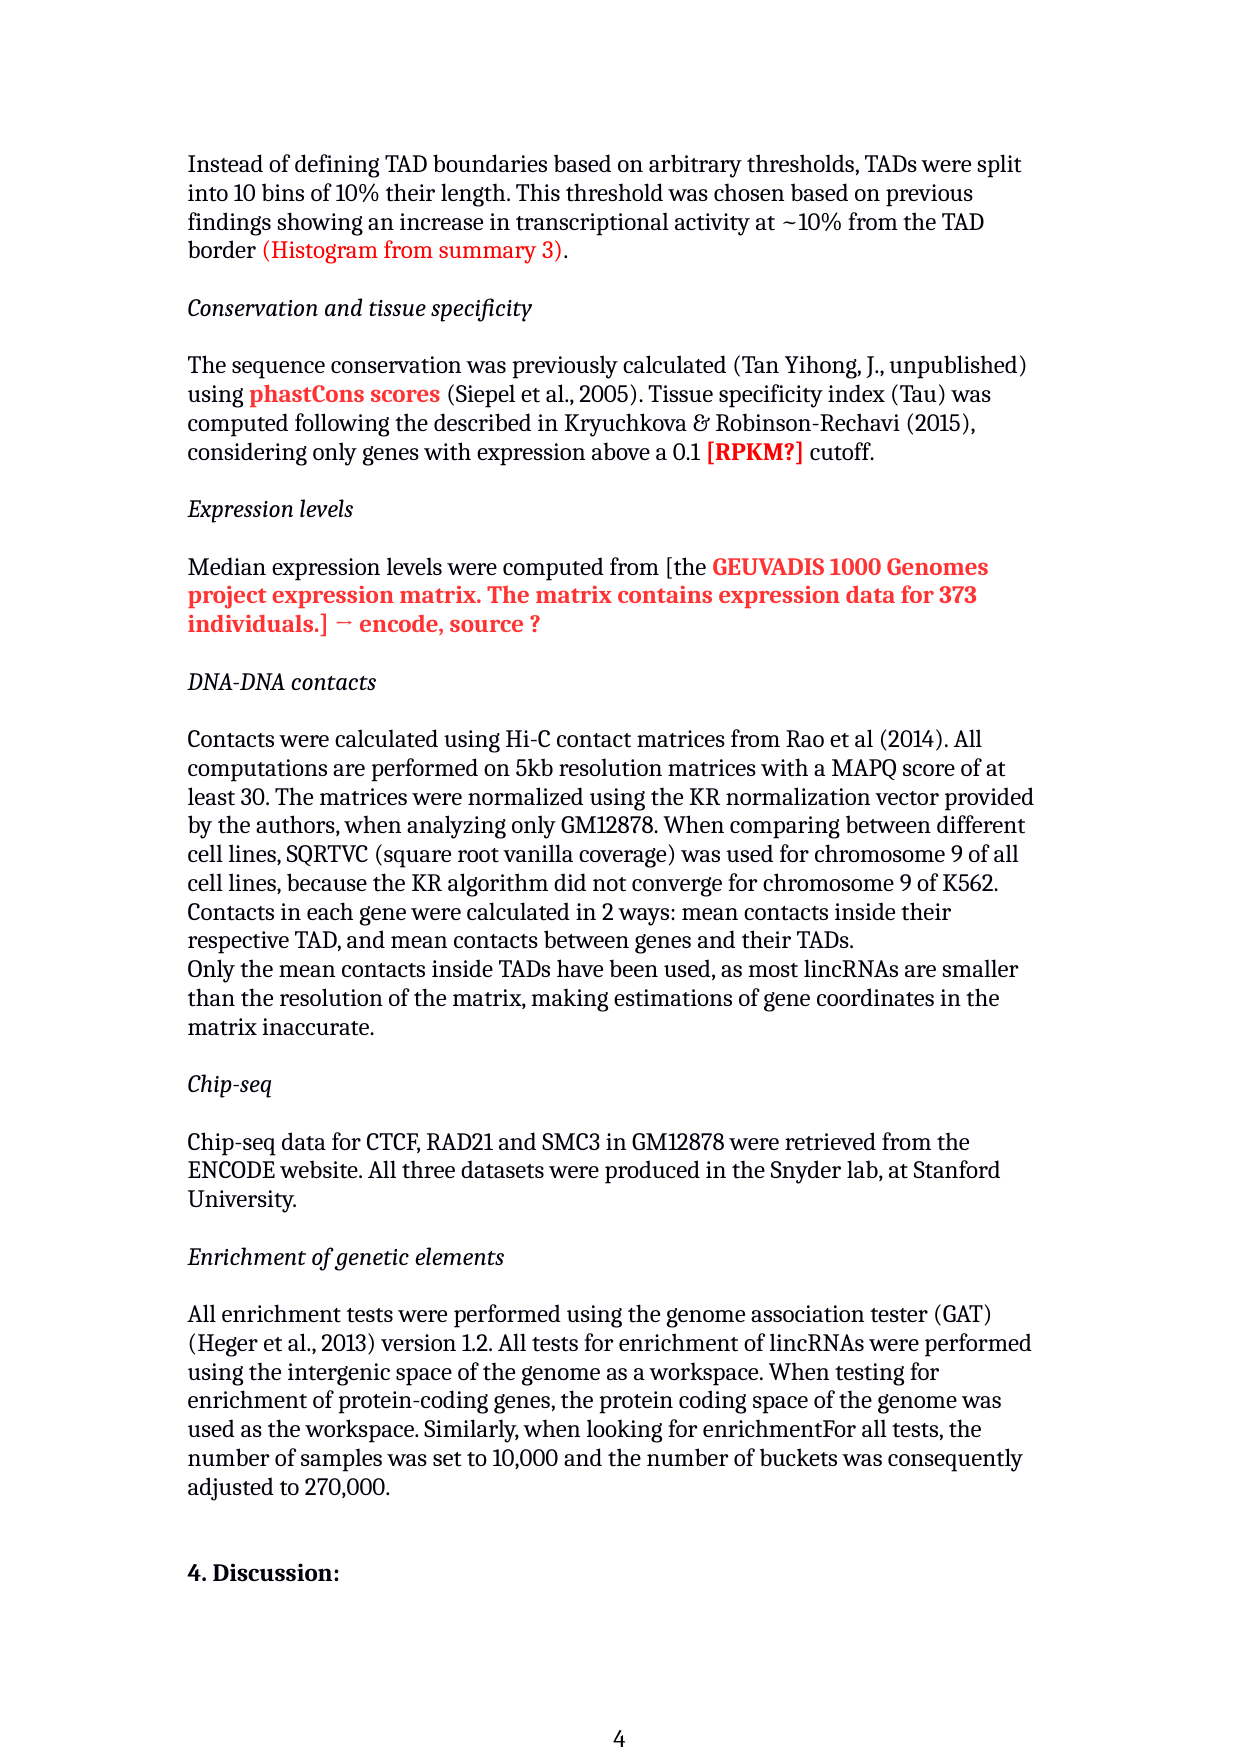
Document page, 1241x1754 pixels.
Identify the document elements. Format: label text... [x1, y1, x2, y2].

text Conservation and tissue specificity [187, 294, 1053, 322]
text All enrichment tests were performed using the genome association tester (GAT) (Heger et al., 2013)⁠ version 1.2. All tests for enrichment of lincRNAs were performed using the intergenic space of the genome as a workspace. When testing for enrichment of protein-coding genes, the protein coding space of the genome was used as the workspace. Similarly, when looking for enrichmentFor all tests, the number of samples was set to 10,000 and the number of buckets was consequently adjusted to 270,000. [187, 1300, 1053, 1501]
text Median expression levels were computed from [the GEUVADIS 1000 Genomes project expression matrix. The matrix contains expression data for 373 individuals.] → encode, source ? [187, 552, 1053, 639]
text Contacts were calculated using Hi-C contact matrices from Rao et al (2014). All computations are performed on 5kb resolution matrices with a MAPQ score of at least 30. The matrices were normalized using the KR normalization vector provided by the authors, when analyzing only GM12878. When comparing between different cell lines, SQRTVC (square root vanilla coverage) was used for chromosome 9 of all cell lines, because the KR algorithm did not converge for chromosome 9 of K562. [187, 725, 1053, 897]
text Only the mean contacts inside TADs have been used, as most lincRNAs are smaller than the resolution of the matrix, making estimations of gene coordinates in the matrix inaccurate. [187, 955, 1053, 1041]
text Enrichment of genetic elements [187, 1242, 1053, 1271]
text Expression levels [187, 495, 1053, 524]
list Instead of defining TAD boundaries based on arbitrary thresholds, TADs were split into 10 bins of 10% their length. This threshold was chosen based on previous findings showing an increase in transcriptional activity at ~10% from the TAD border (Histogram from summary 3). [187, 150, 1053, 265]
text The sequence conservation was previously calculated (Tan Yihong, J., unpublished) using phastCons scores (Siepel et al., 2005)⁠. Tissue specificity index (Tau) was computed following the described in Kryuchkova & Robinson-Rechavi (2015⁠), considering only genes with expression above a 0.1 [RPKM?] cutoff. [187, 351, 1053, 466]
text Chip-seq [187, 1070, 1053, 1099]
text DNA-DNA contacts [187, 667, 1053, 696]
text Chip-seq data for CTCF, RAD21 and SMC3 in GM12878 were retrieved from the ENCODE website. All three datasets were produced in the Snyder lab, at Stanford University. [187, 1127, 1053, 1214]
text 4. Discussion: [187, 1559, 1053, 1587]
text Contacts in each gene were calculated in 2 ways: mean contacts inside their respective TAD, and mean contacts between genes and their TADs. [187, 897, 1053, 955]
